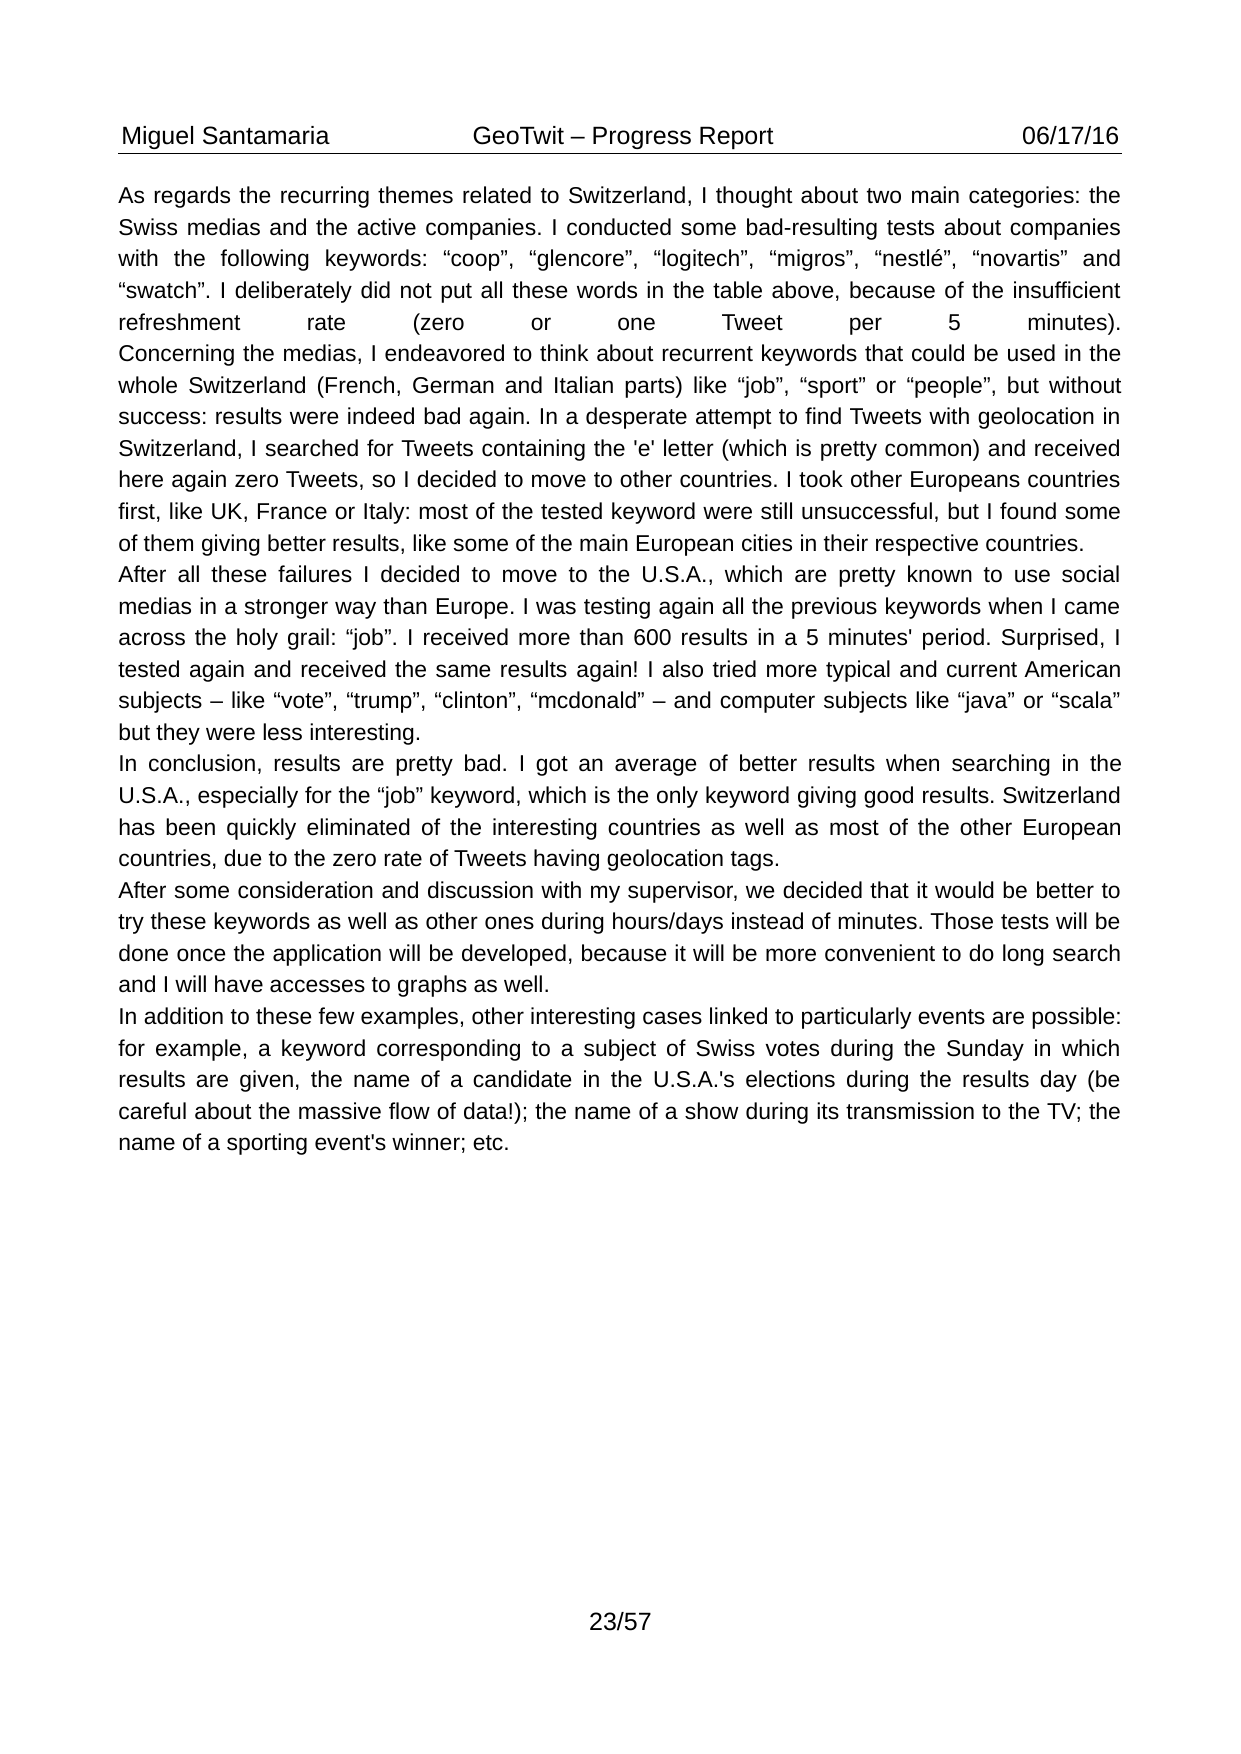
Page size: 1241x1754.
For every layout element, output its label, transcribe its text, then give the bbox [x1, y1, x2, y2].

text In conclusion, results are pretty bad. I got an average of better results when searching in the U.S.A., especially for the “job” keyword, which is the only keyword giving good results. Switzerland has been quickly eliminated of the interesting countries as well as most of the other European countries, due to the zero rate of Tweets having geolocation tags. [118, 750, 1122, 871]
text After some consideration and discussion with my supervisor, we decided that it would be better to try these keywords as well as other ones during hours/days instead of minutes. Those tests will be done once the application will be developed, because it will be more convenient to do long search and I will have accesses to graphs as well. [118, 877, 1122, 998]
text As regards the recurring themes related to Switzerland, I thought about two main categories: the Swiss medias and the active companies. I conducted some bad-resulting tests about companies with the following keywords: “coop”, “glencore”, “logitech”, “migros”, “nestlé”, “novartis” and “swatch”. I deliberately did not put all these words in the table above, because of the insufficient refreshment rate (zero or one Tweet per 5 minutes). Concerning the medias, I endeavored to think about recurrent keywords that could be used in the whole Switzerland (French, German and Italian parts) like “job”, “sport” or “people”, but without success: results were indeed bad again. In a desperate attempt to find Tweets with geolocation in Switzerland, I searched for Tweets containing the 'e' letter (which is pretty common) and received here again zero Tweets, so I decided to move to other countries. I took other Europeans countries first, like UK, France or Italy: most of the tested keyword were still unsuccessful, but I found some of them giving better results, like some of the main European cities in their respective countries. [118, 182, 1122, 556]
text In addition to these few examples, other interesting cases linked to particularly events are possible: for example, a keyword corresponding to a subject of Swiss votes during the Sunday in which results are given, the name of a candidate in the U.S.A.'s elections during the results day (be careful about the massive flow of data!); the name of a show during its transmission to the TV; the name of a sporting event's winner; etc. [118, 1003, 1122, 1156]
text After all these failures I decided to move to the U.S.A., which are pretty known to use social medias in a stronger way than Europe. I was testing again all the previous keywords when I came across the holy grail: “job”. I received more than 600 results in a 5 minutes' period. Surprised, I tested again and received the same results again! I also tried more typical and current American subjects – like “vote”, “trump”, “clinton”, “mcdonald” – and computer subjects like “java” or “scala” but they were less interesting. [118, 561, 1122, 745]
